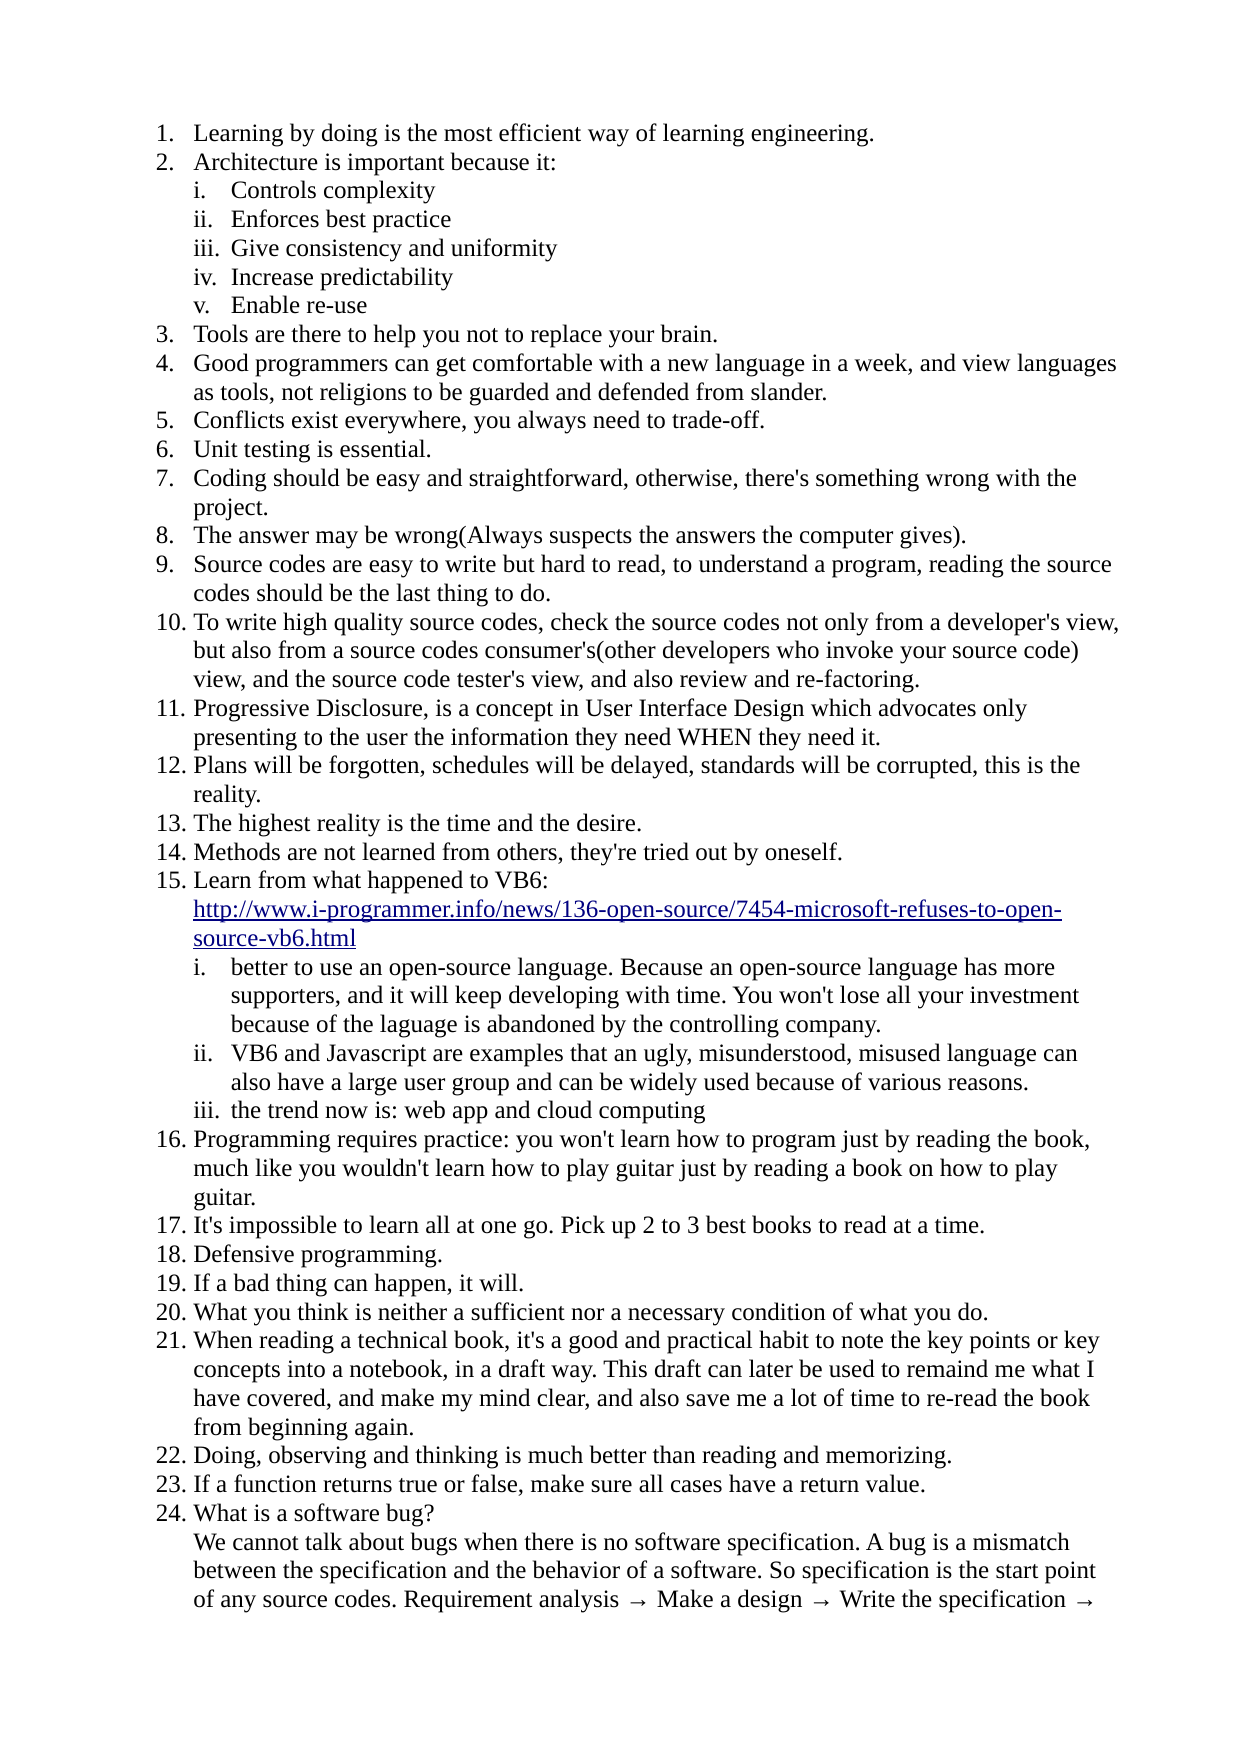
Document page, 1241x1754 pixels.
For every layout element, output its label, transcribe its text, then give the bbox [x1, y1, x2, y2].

list What is a software bug? [156, 1498, 1122, 1527]
list Controls complexity [193, 176, 1122, 204]
list VB6 and Javascript are examples that an ugly, misunderstood, misused language can also have a large user group and can be widely used because of various reasons. [193, 1038, 1122, 1096]
list Plans will be forgotten, schedules will be delayed, standards will be corrupted, this is the reality. [156, 751, 1122, 808]
list Enforces best practice [193, 204, 1122, 233]
list better to use an open-source language. Because an open-source language has more supporters, and it will keep developing with time. You won't lose all your investment because of the laguage is abandoned by the controlling company. [193, 952, 1122, 1038]
list Learning by doing is the most efficient way of learning engineering. [156, 118, 1122, 147]
list What you think is neither a sufficient nor a necessary condition of what you do. [156, 1297, 1122, 1326]
list Tools are there to help you not to replace your brain. [156, 319, 1122, 348]
list Increase predictability [193, 262, 1122, 291]
list Progressive Disclosure, is a concept in User Interface Design which advocates only presenting to the user the information they need WHEN they need it. [156, 693, 1122, 751]
list the trend now is: web app and cloud computing [193, 1096, 1122, 1124]
list Programming requires practice: you won't learn how to program just by reading the book, much like you wouldn't learn how to play guitar just by reading a book on how to play guitar. [156, 1124, 1122, 1211]
list Learn from what happened to VB6: [156, 866, 1122, 894]
list Unit testing is essential. [156, 434, 1122, 463]
list It's impossible to learn all at one go. Pick up 2 to 3 best books to read at a time. [156, 1211, 1122, 1239]
list Methods are not learned from others, they're tried out by oneself. [156, 837, 1122, 866]
list Good programmers can get comfortable with a new language in a week, and view languages as tools, not religions to be guarded and defended from slander. [156, 348, 1122, 406]
list Source codes are easy to write but hard to read, to understand a program, reading the source codes should be the last thing to do. [156, 549, 1122, 607]
list Give consistency and uniformity [193, 233, 1122, 262]
list When reading a technical book, it's a good and practical habit to note the key points or key concepts into a notebook, in a draft way. This draft can later be used to remaind me what I have covered, and make my mind clear, and also save me a lot of time to re-read the book from beginning again. [156, 1326, 1122, 1441]
list Defensive programming. [156, 1239, 1122, 1268]
list To write high quality source codes, check the source codes not only from a developer's view, but also from a source codes consumer's(other developers who invoke your source code) view, and the source code tester's view, and also review and re-factoring. [156, 607, 1122, 693]
list Doing, observing and thinking is much better than reading and memorizing. [156, 1441, 1122, 1469]
list Coding should be easy and straightforward, otherwise, there's something wrong with the project. [156, 463, 1122, 521]
list Conflicts exist everywhere, you always need to trade-off. [156, 406, 1122, 434]
list If a bad thing can happen, it will. [156, 1268, 1122, 1297]
list We cannot talk about bugs when there is no software specification. A bug is a mismatch between the specification and the behavior of a software. So specification is the start point of any source codes. Requirement analysis → Make a design → Write the specification → [156, 1527, 1122, 1613]
list http://www.i-programmer.info/news/136-open-source/7454-microsoft-refuses-to-open-source-vb6.html [156, 894, 1122, 952]
list Architecture is important because it: [156, 147, 1122, 176]
list The highest reality is the time and the desire. [156, 808, 1122, 837]
list If a function returns true or false, make sure all cases have a return value. [156, 1469, 1122, 1498]
list The answer may be wrong(Always suspects the answers the computer gives). [156, 521, 1122, 549]
list Enable re-use [193, 291, 1122, 319]
